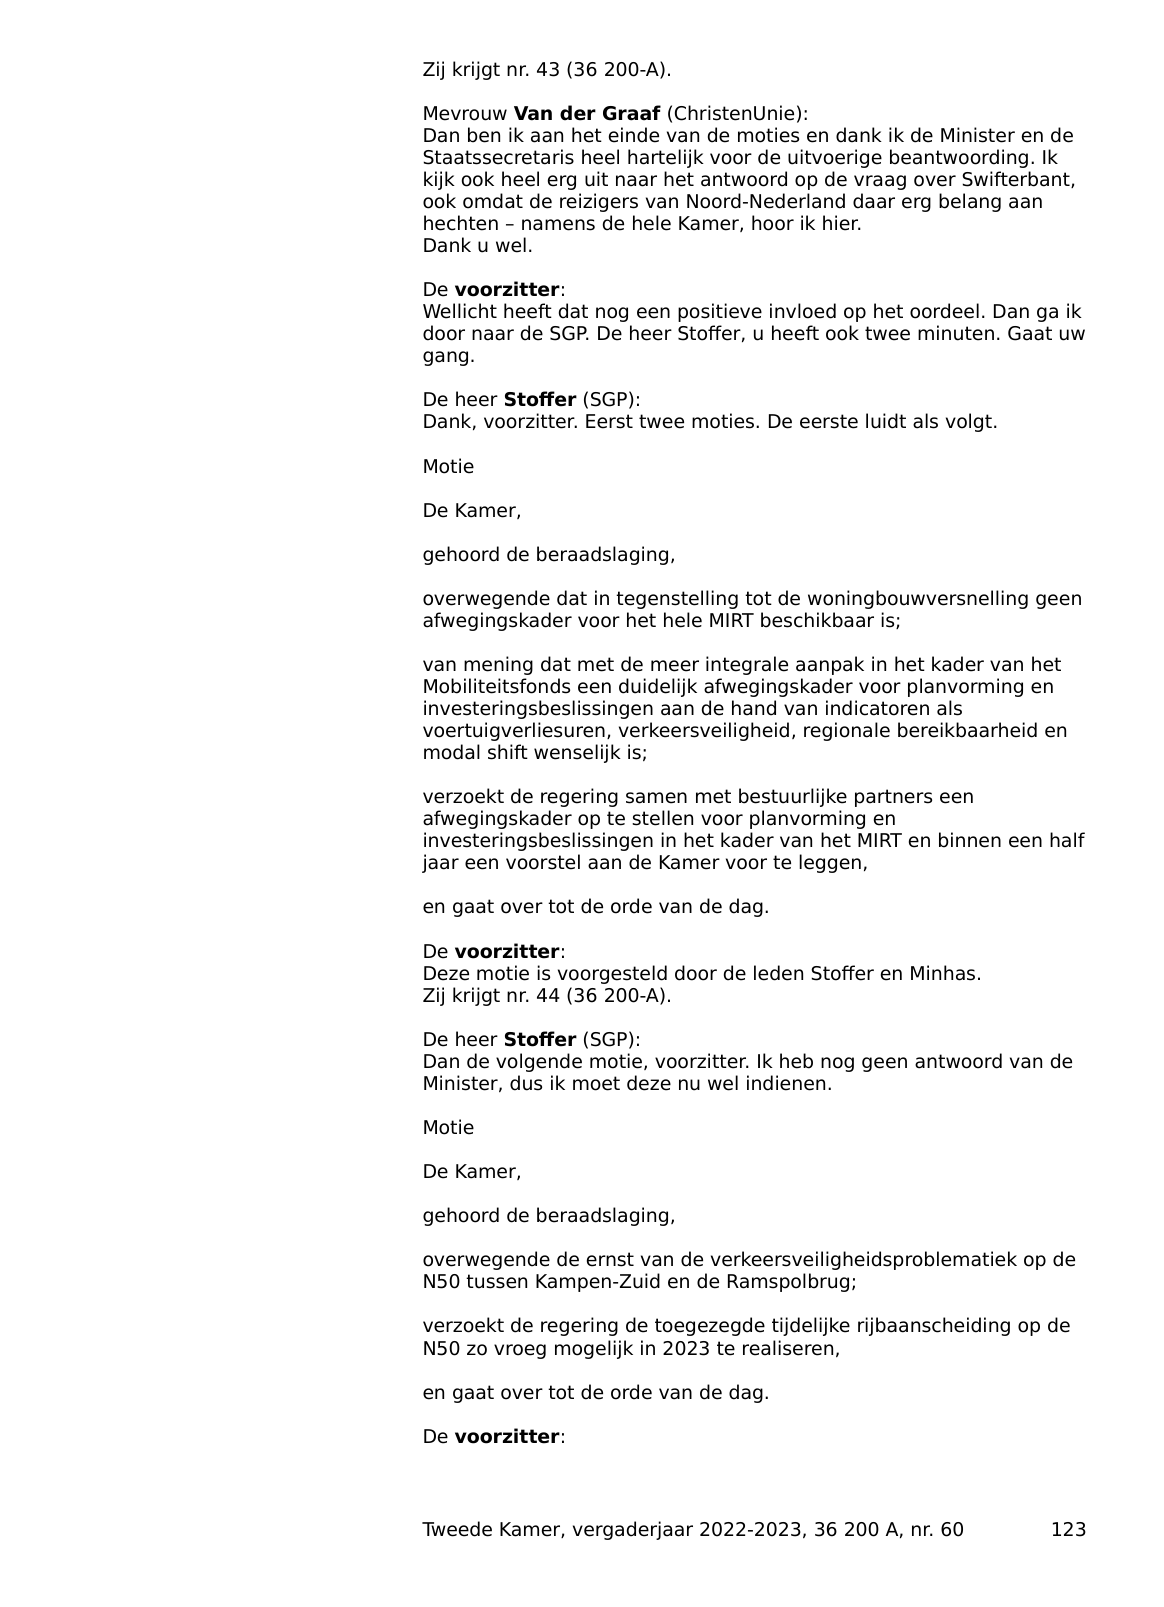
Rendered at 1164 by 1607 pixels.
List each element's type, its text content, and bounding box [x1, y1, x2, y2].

text van mening dat met de meer integrale aanpak in het kader van het Mobiliteitsfonds een duidelijk afwegingskader voor planvorming en investeringsbeslissingen aan de hand van indicatoren als voertuigverliesuren, verkeersveiligheid, regionale bereikbaarheid en modal shift wenselijk is; [422, 654, 1087, 764]
text Motie [422, 1117, 1087, 1139]
text Dank u wel. [422, 235, 1087, 257]
text overwegende dat in tegenstelling tot de woningbouwversnelling geen afwegingskader voor het hele MIRT beschikbaar is; [422, 588, 1087, 632]
text De Kamer, [422, 500, 1087, 522]
text en gaat over tot de orde van de dag. [422, 1382, 1087, 1403]
text De heer Stoffer (SGP): [422, 389, 1087, 411]
text De voorzitter: [422, 279, 1087, 301]
text Zij krijgt nr. 43 (36 200-A). [422, 59, 1087, 81]
text De voorzitter: [422, 941, 1087, 962]
text en gaat over tot de orde van de dag. [422, 896, 1087, 918]
text De Kamer, [422, 1161, 1087, 1183]
text verzoekt de regering samen met bestuurlijke partners een afwegingskader op te stellen voor planvorming en investeringsbeslissingen in het kader van het MIRT en binnen een half jaar een voorstel aan de Kamer voor te leggen, [422, 786, 1087, 874]
text Motie [422, 456, 1087, 477]
text overwegende de ernst van de verkeersveiligheidsproblematiek op de N50 tussen Kampen-Zuid en de Ramspolbrug; [422, 1249, 1087, 1293]
text Deze motie is voorgesteld door de leden Stoffer en Minhas. [422, 962, 1087, 984]
text Wellicht heeft dat nog een positieve invloed op het oordeel. Dan ga ik door naar de SGP. De heer Stoffer, u heeft ook twee minuten. Gaat uw gang. [422, 301, 1087, 367]
text Dan de volgende motie, voorzitter. Ik heb nog geen antwoord van de Minister, dus ik moet deze nu wel indienen. [422, 1051, 1087, 1094]
text Dan ben ik aan het einde van de moties en dank ik de Minister en de Staatssecretaris heel hartelijk voor de uitvoerige beantwoording. Ik kijk ook heel erg uit naar het antwoord op de vraag over Swifterbant, ook omdat de reizigers van Noord-Nederland daar erg belang aan hechten – namens de hele Kamer, hoor ik hier. [422, 125, 1087, 235]
text Mevrouw Van der Graaf (ChristenUnie): [422, 103, 1087, 125]
text De voorzitter: [422, 1426, 1087, 1448]
text Zij krijgt nr. 44 (36 200-A). [422, 984, 1087, 1006]
text gehoord de beraadslaging, [422, 1205, 1087, 1227]
text De heer Stoffer (SGP): [422, 1029, 1087, 1051]
text gehoord de beraadslaging, [422, 544, 1087, 566]
text Dank, voorzitter. Eerst twee moties. De eerste luidt als volgt. [422, 411, 1087, 433]
text verzoekt de regering de toegezegde tijdelijke rijbaanscheiding op de N50 zo vroeg mogelijk in 2023 te realiseren, [422, 1315, 1087, 1359]
